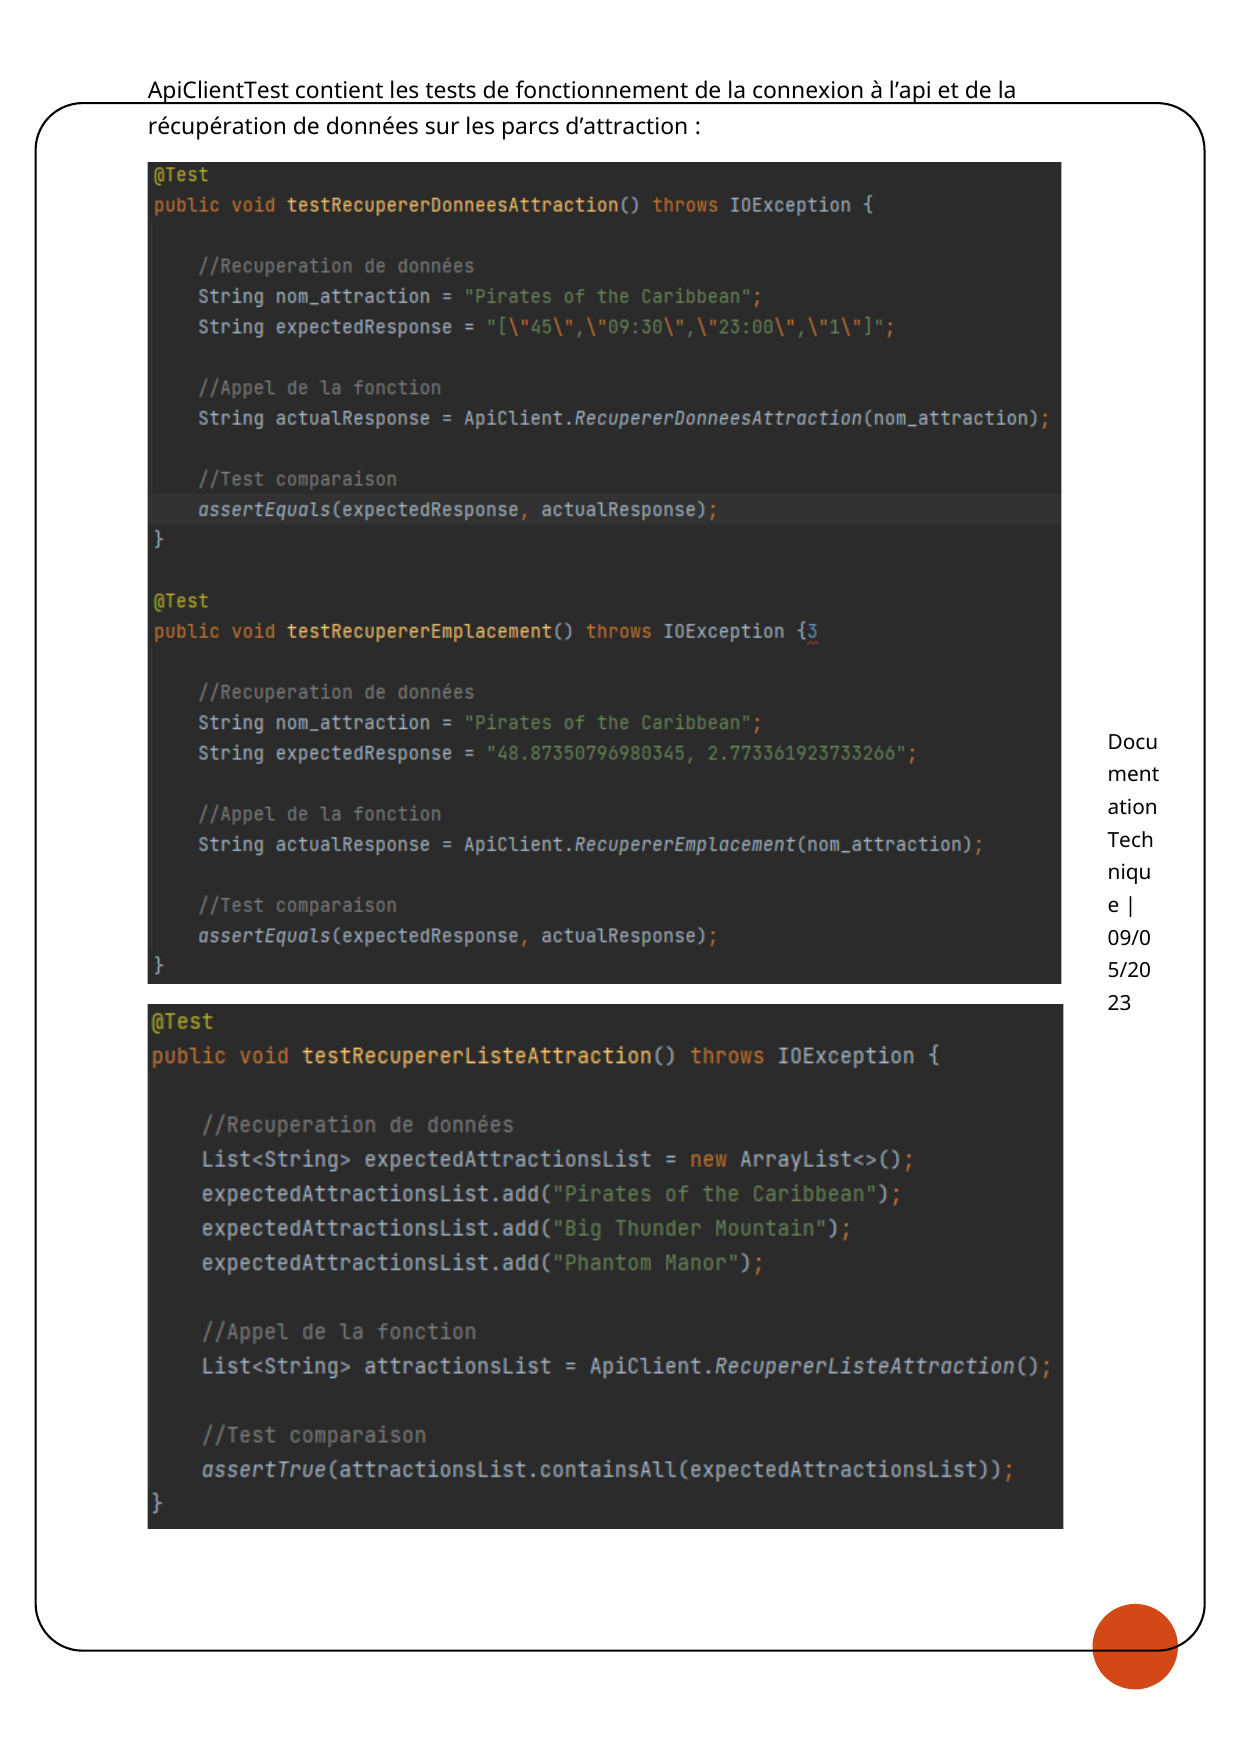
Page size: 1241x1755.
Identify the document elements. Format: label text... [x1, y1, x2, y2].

text récupération de données sur les parcs d’attraction : [148, 105, 1093, 141]
text ApiClientTest contient les tests de fonctionnement de la connexion à l’api et de la [148, 74, 1093, 102]
